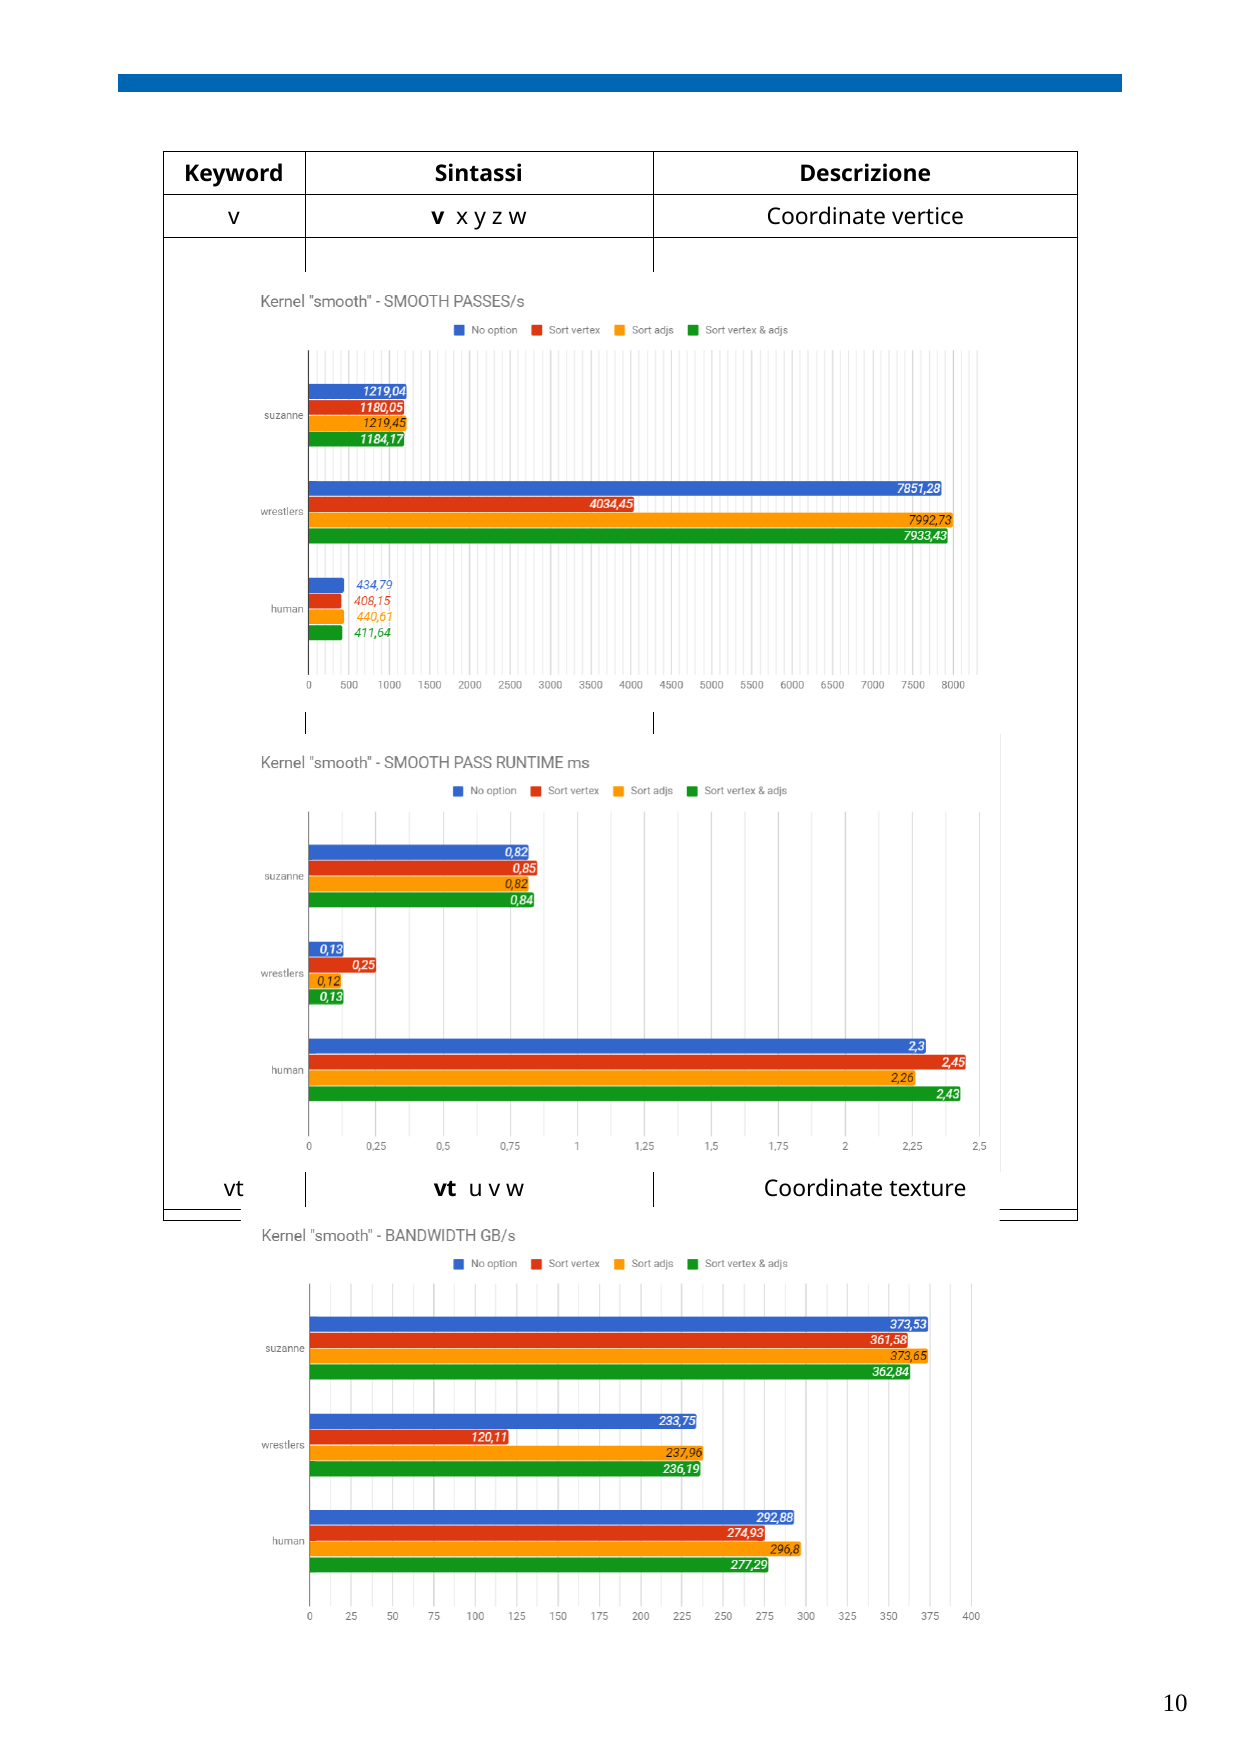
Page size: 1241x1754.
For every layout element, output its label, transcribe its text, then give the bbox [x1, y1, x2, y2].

table_cell vt [164, 238, 305, 1209]
table_cell Coordinate vertice [654, 195, 1077, 237]
table_cell Coordinate texture [654, 238, 1077, 1209]
table_cell [1000, 1210, 1077, 1220]
table_cell vt u v w [306, 1172, 653, 1207]
table_header Sintassi [306, 152, 653, 194]
picture [239, 734, 1001, 1172]
table_cell [164, 1210, 240, 1220]
table_cell v [164, 195, 305, 237]
table_cell v x y z w [306, 195, 653, 237]
table_cell [306, 238, 653, 272]
table_cell [306, 712, 653, 734]
table_header Descrizione [654, 152, 1077, 194]
table_header Keyword [164, 152, 305, 194]
picture [240, 1207, 1000, 1642]
picture [238, 272, 1002, 712]
